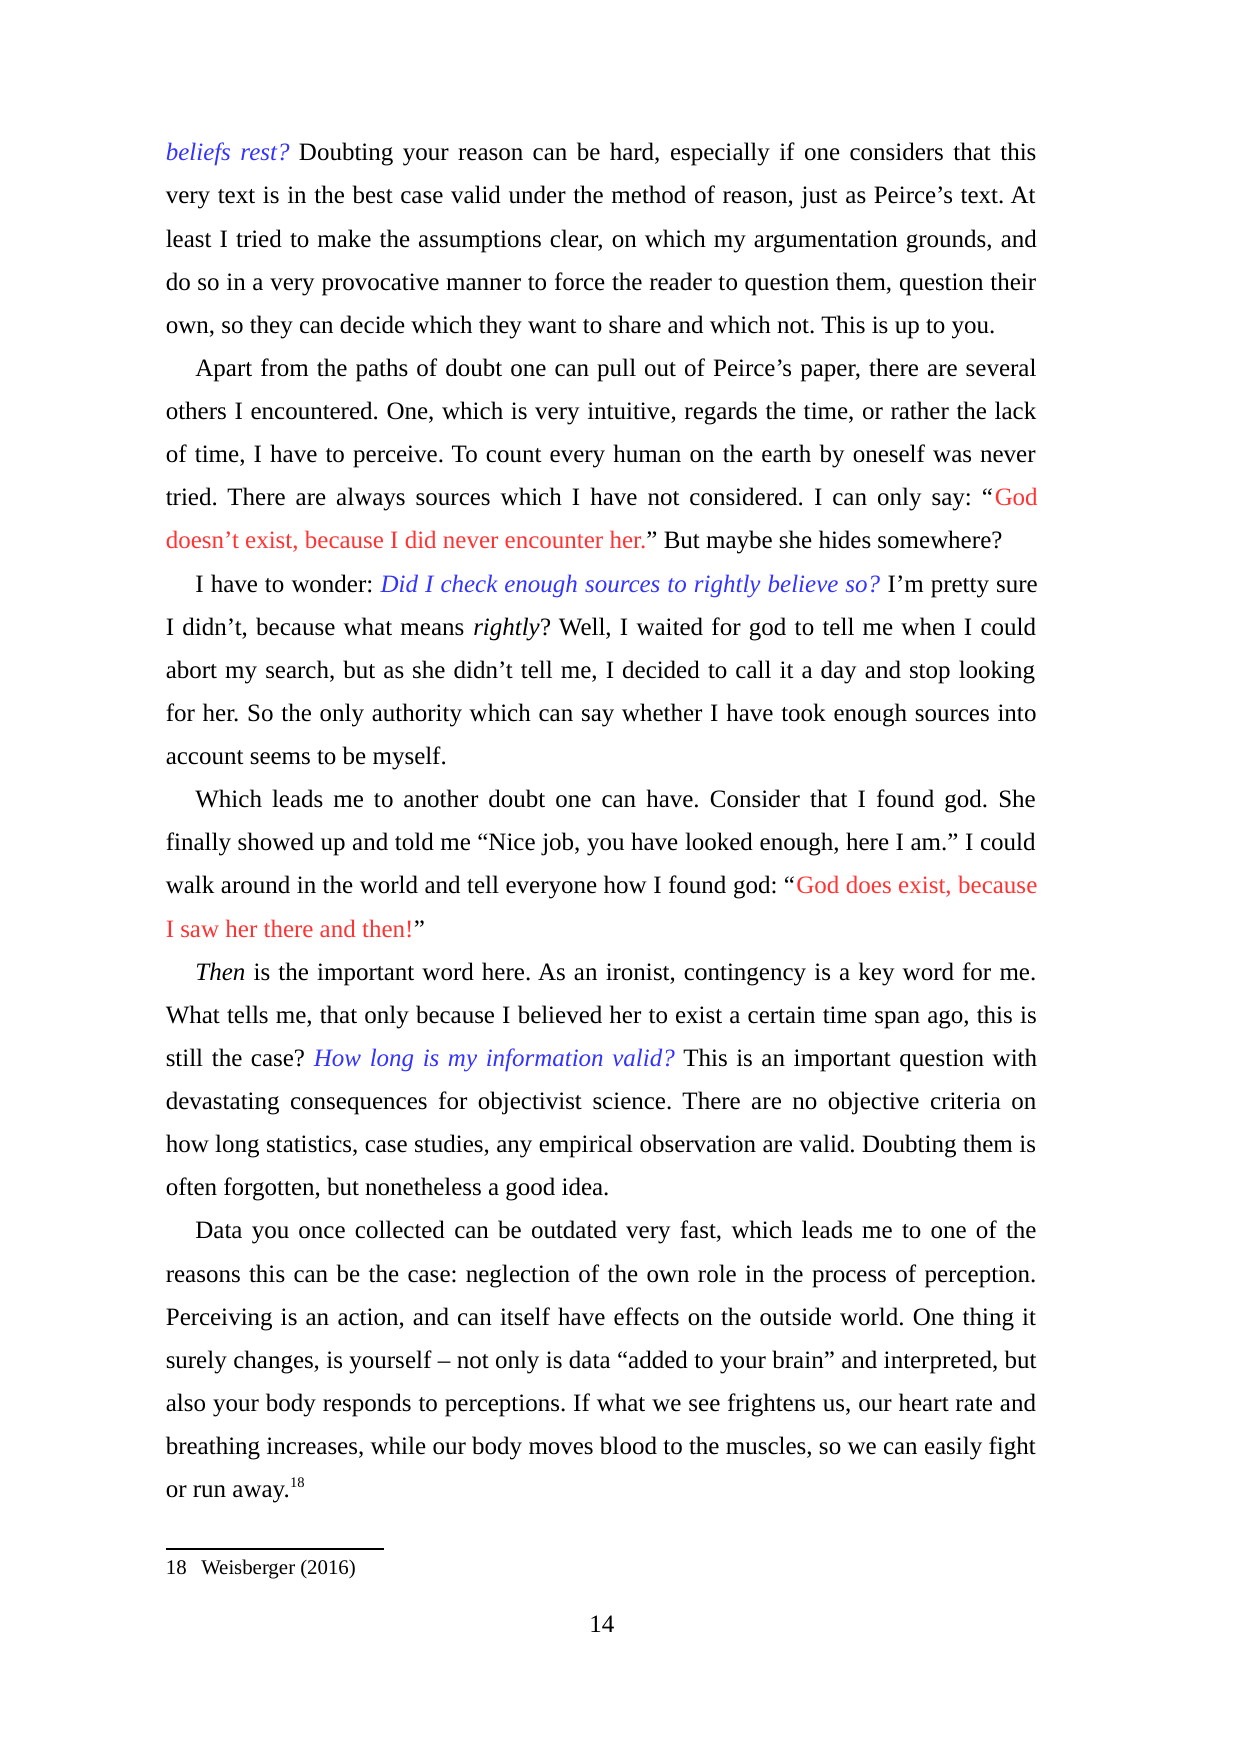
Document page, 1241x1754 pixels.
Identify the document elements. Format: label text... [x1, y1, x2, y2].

text Apart from the paths of doubt one can pull out of Peirce’s paper, there are several others I encountered. One, which is very intuitive, regards the time, or rather the lack of time, I have to perceive. To count every human on the earth by oneself was never tried. There are always sources which I have not considered. I can only say: “God doesn’t exist, because I did never encounter her.” But maybe she hides somewhere? [166, 353, 1037, 554]
text Then is the important word here. As an ironist, contingency is a key word for me. What tells me, that only because I believed her to exist a certain time span ago, this is still the case? How long is my information valid? This is an important question with devastating consequences for objectivist science. There are no objective criteria on how long statistics, case studies, any empirical observation are valid. Doubting them is often forgotten, but nonetheless a good idea. [166, 957, 1037, 1201]
text Which leads me to another doubt one can have. Consider that I found god. She finally showed up and told me “Nice job, you have looked enough, here I am.” I could walk around in the world and tell everyone how I found god: “God does exist, because I saw her there and then!” [166, 784, 1037, 942]
text beliefs rest? Doubting your reason can be hard, especially if one considers that this very text is in the best case valid under the method of reason, just as Peirce’s text. At least I tried to make the assumptions clear, on which my argumentation grounds, and do so in a very provocative manner to force the reader to question them, question their own, so they can decide which they want to share and which not. This is up to you. [166, 137, 1037, 339]
text I have to wonder: Did I check enough sources to rightly believe so? I’m pretty sure I didn’t, because what means rightly? Well, I waited for god to tell me when I could abort my search, but as she didn’t tell me, I decided to call it a day and stop looking for her. So the only authority which can say whether I have took enough sources into account seems to be myself. [166, 569, 1037, 770]
text Weisberger (2016) [166, 1555, 1037, 1579]
text Data you once collected can be outdated very fast, which leads me to one of the reasons this can be the case: neglection of the own role in the process of perception. Perceiving is an action, and can itself have effects on the outside world. One thing it surely changes, is yourself – not only is data “added to your brain” and interpreted, but also your body responds to perceptions. If what we see frightens us, our heart rate and breathing increases, while our body moves blood to the muscles, so we can easily fight or run away. [166, 1216, 1037, 1503]
